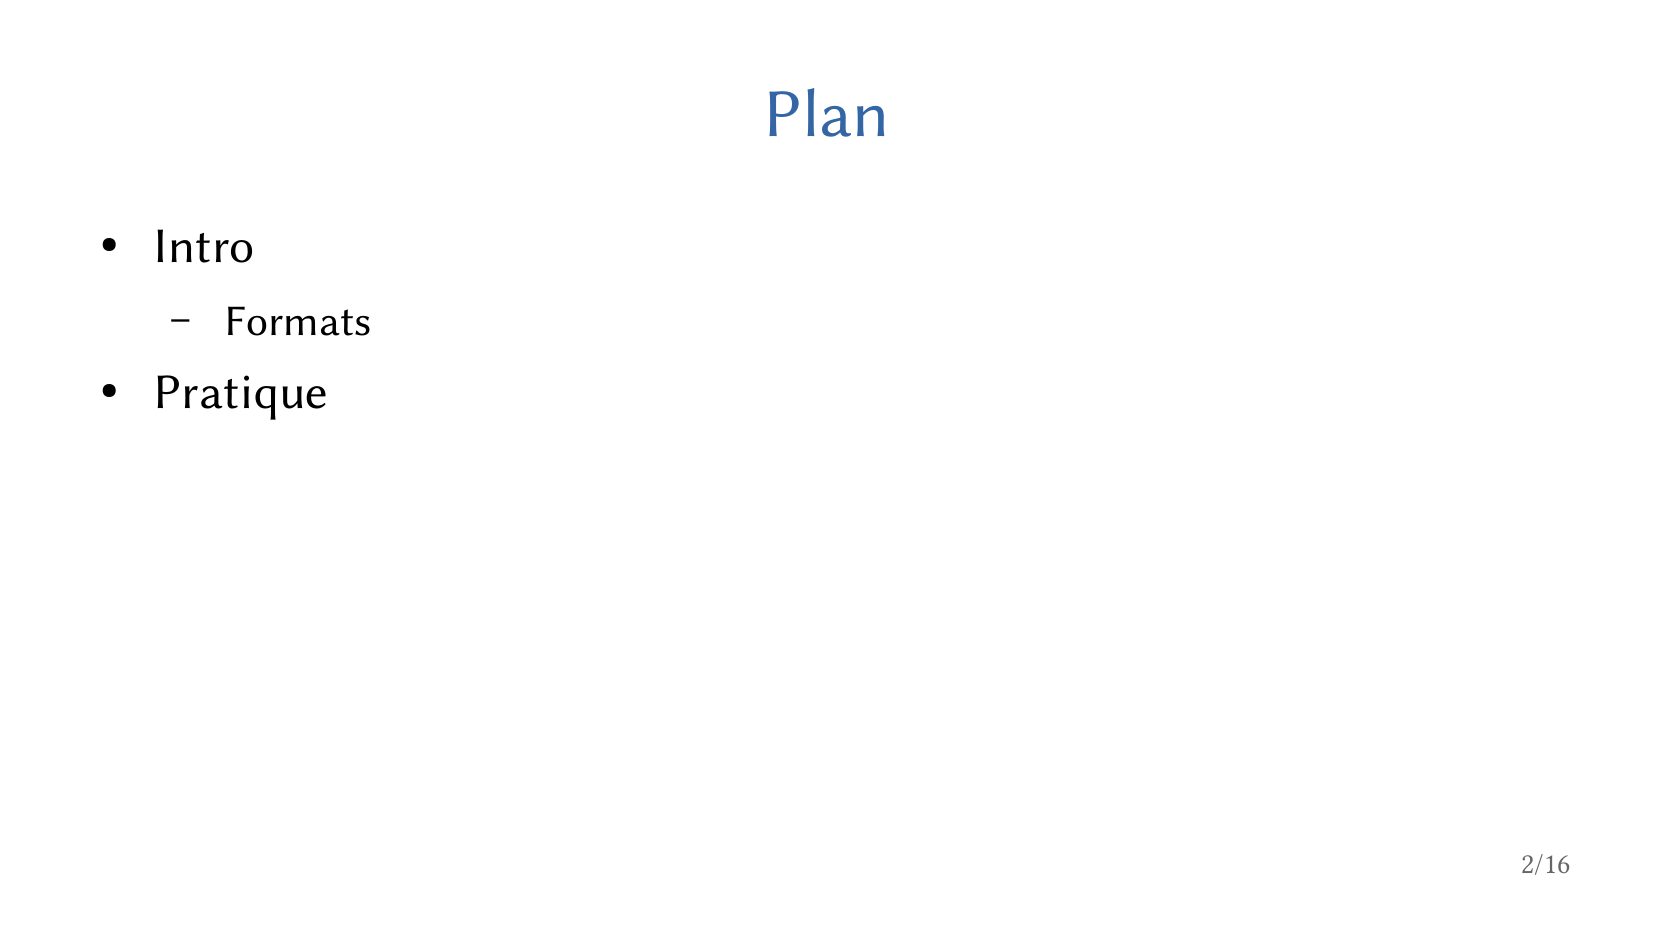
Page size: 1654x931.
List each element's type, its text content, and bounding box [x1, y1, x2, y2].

title Plan [82, 37, 1571, 193]
list Intro Formats Pratique [82, 217, 1571, 758]
